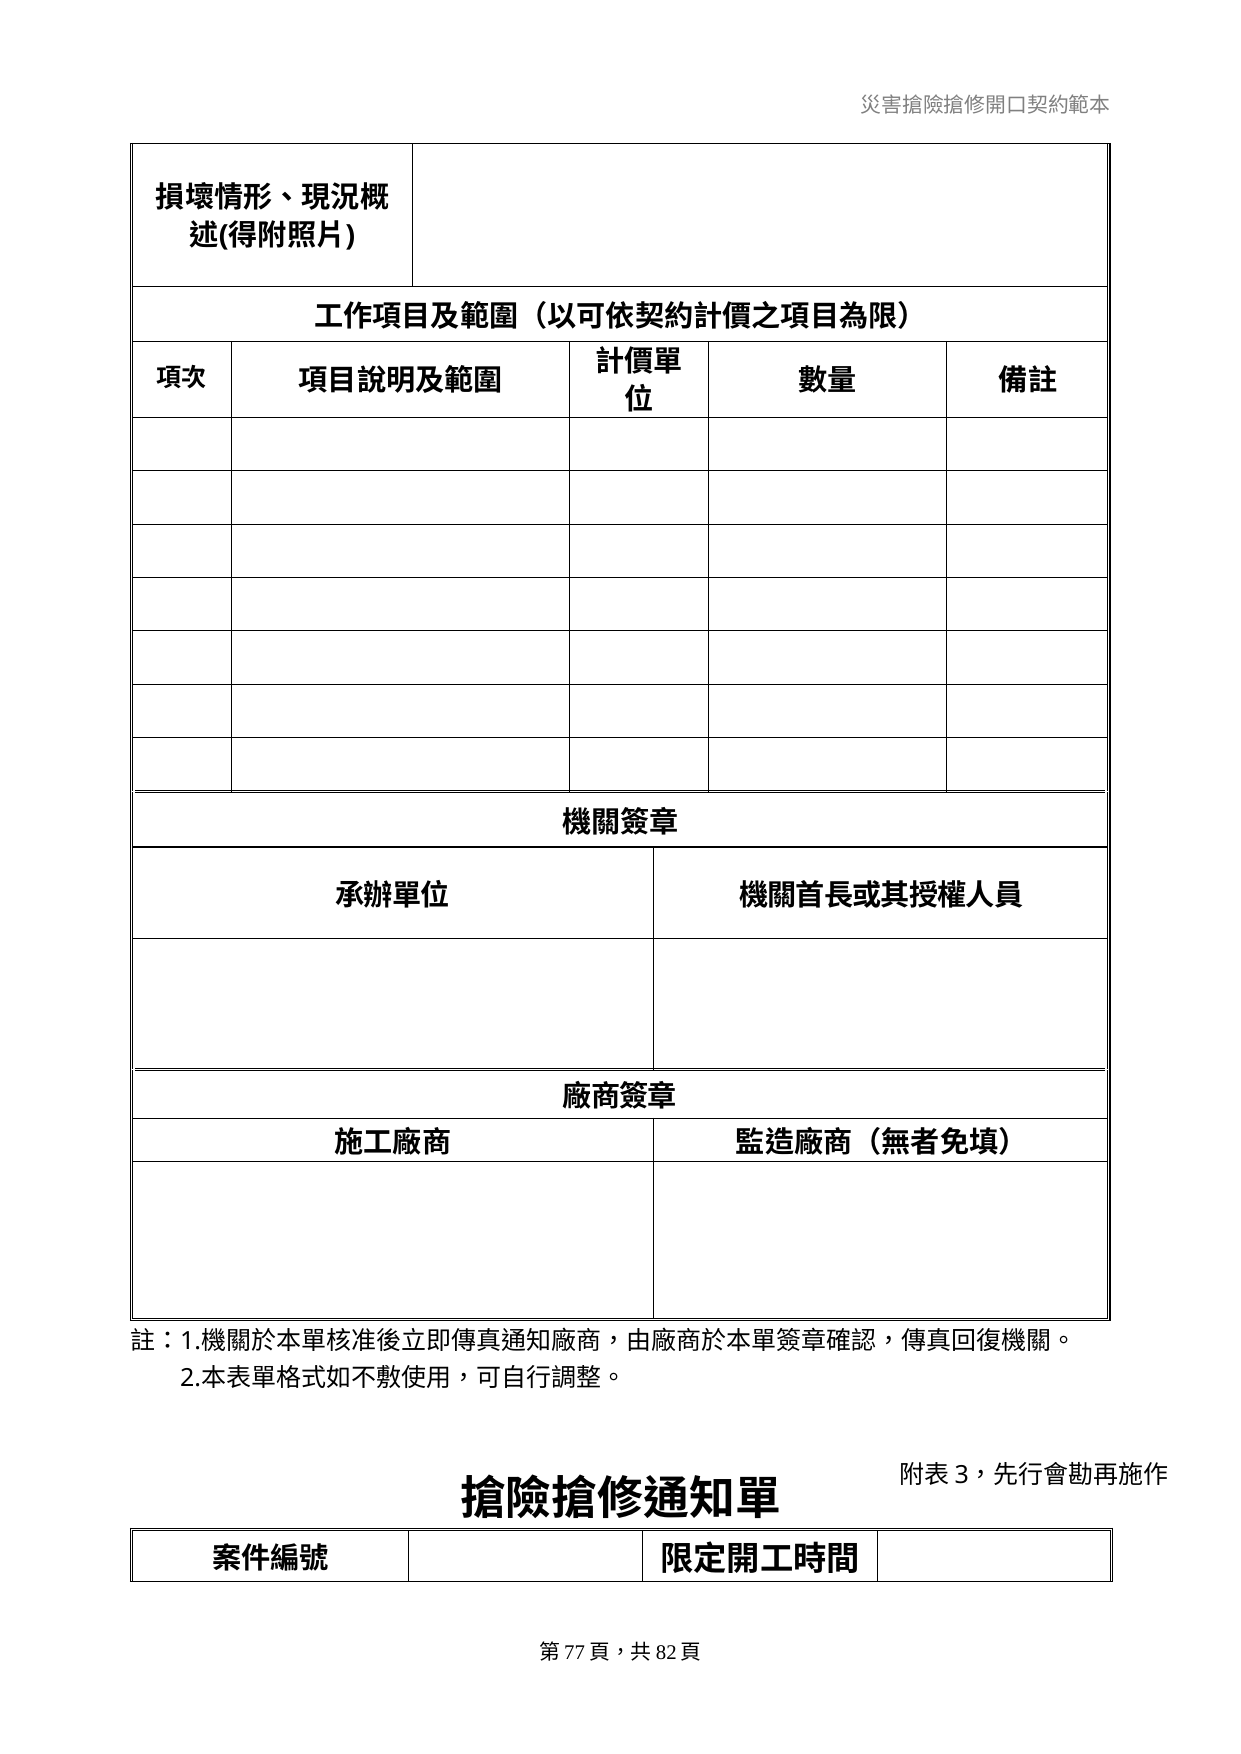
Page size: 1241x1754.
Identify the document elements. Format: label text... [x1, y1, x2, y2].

table_cell [947, 471, 1107, 523]
table_cell [947, 418, 1107, 470]
text 搶險搶修通知單 [130, 1461, 1110, 1528]
table_cell 機關首長或其授權人員 [654, 848, 1107, 938]
table_cell [654, 939, 1107, 1068]
table_cell [570, 685, 708, 737]
table_cell [709, 685, 946, 737]
table_cell 監造廠商（無者免填） [654, 1119, 1107, 1161]
table_cell [709, 631, 946, 683]
table_cell [709, 418, 946, 470]
table_cell [232, 738, 569, 790]
table_cell [232, 631, 569, 683]
table_cell [709, 578, 946, 630]
table_cell [133, 685, 231, 737]
table_cell [570, 525, 708, 577]
table_cell [133, 471, 231, 523]
table_cell [232, 685, 569, 737]
text 附表3，先行會勘再施作者 [899, 1455, 1182, 1496]
table_cell [570, 738, 708, 790]
table_cell [232, 525, 569, 577]
table_cell 廠商簽章 [133, 1068, 1107, 1118]
table_cell 施工廠商 [133, 1119, 653, 1161]
table_cell 損壞情形、現況概述(得附照片) [133, 144, 412, 286]
table_cell [947, 738, 1107, 790]
table_cell [709, 738, 946, 790]
table_cell 工作項目及範圍（以可依契約計價之項目為限） [133, 287, 1107, 341]
table_cell 項目說明及範圍 [232, 342, 569, 417]
table_cell [947, 578, 1107, 630]
table_cell [709, 525, 946, 577]
table_cell [133, 418, 231, 470]
table_header 限定開工時間 [643, 1531, 877, 1581]
table_cell [654, 1162, 1107, 1318]
table_cell [232, 471, 569, 523]
table_cell 承辦單位 [133, 848, 653, 938]
table_cell 計價單位 [570, 342, 708, 417]
table_cell [133, 631, 231, 683]
table_header [878, 1531, 1110, 1581]
table_cell [947, 685, 1107, 737]
table_cell [947, 631, 1107, 683]
text 2.本表單格式如不敷使用，可自行調整。 [180, 1357, 1110, 1393]
table_cell [570, 631, 708, 683]
table_header 案件編號 [133, 1531, 408, 1581]
table_cell [232, 578, 569, 630]
table_cell [133, 738, 231, 790]
table_header [409, 1531, 642, 1581]
table_cell [133, 525, 231, 577]
table_cell [133, 578, 231, 630]
table_cell 備註 [947, 342, 1107, 417]
table_cell 項次 [133, 342, 231, 417]
table_cell [570, 418, 708, 470]
table_cell [413, 144, 1107, 286]
table_cell [947, 525, 1107, 577]
table_cell [709, 471, 946, 523]
table_cell [133, 1162, 653, 1318]
text 註：1.機關於本單核准後立即傳真通知廠商，由廠商於本單簽章確認，傳真回復機關。 [130, 1321, 1110, 1357]
table_cell [570, 471, 708, 523]
table_cell 數量 [709, 342, 946, 417]
table_cell [133, 939, 653, 1068]
table_cell 機關簽章 [131, 790, 1109, 846]
table_cell [232, 418, 569, 470]
table_cell [570, 578, 708, 630]
